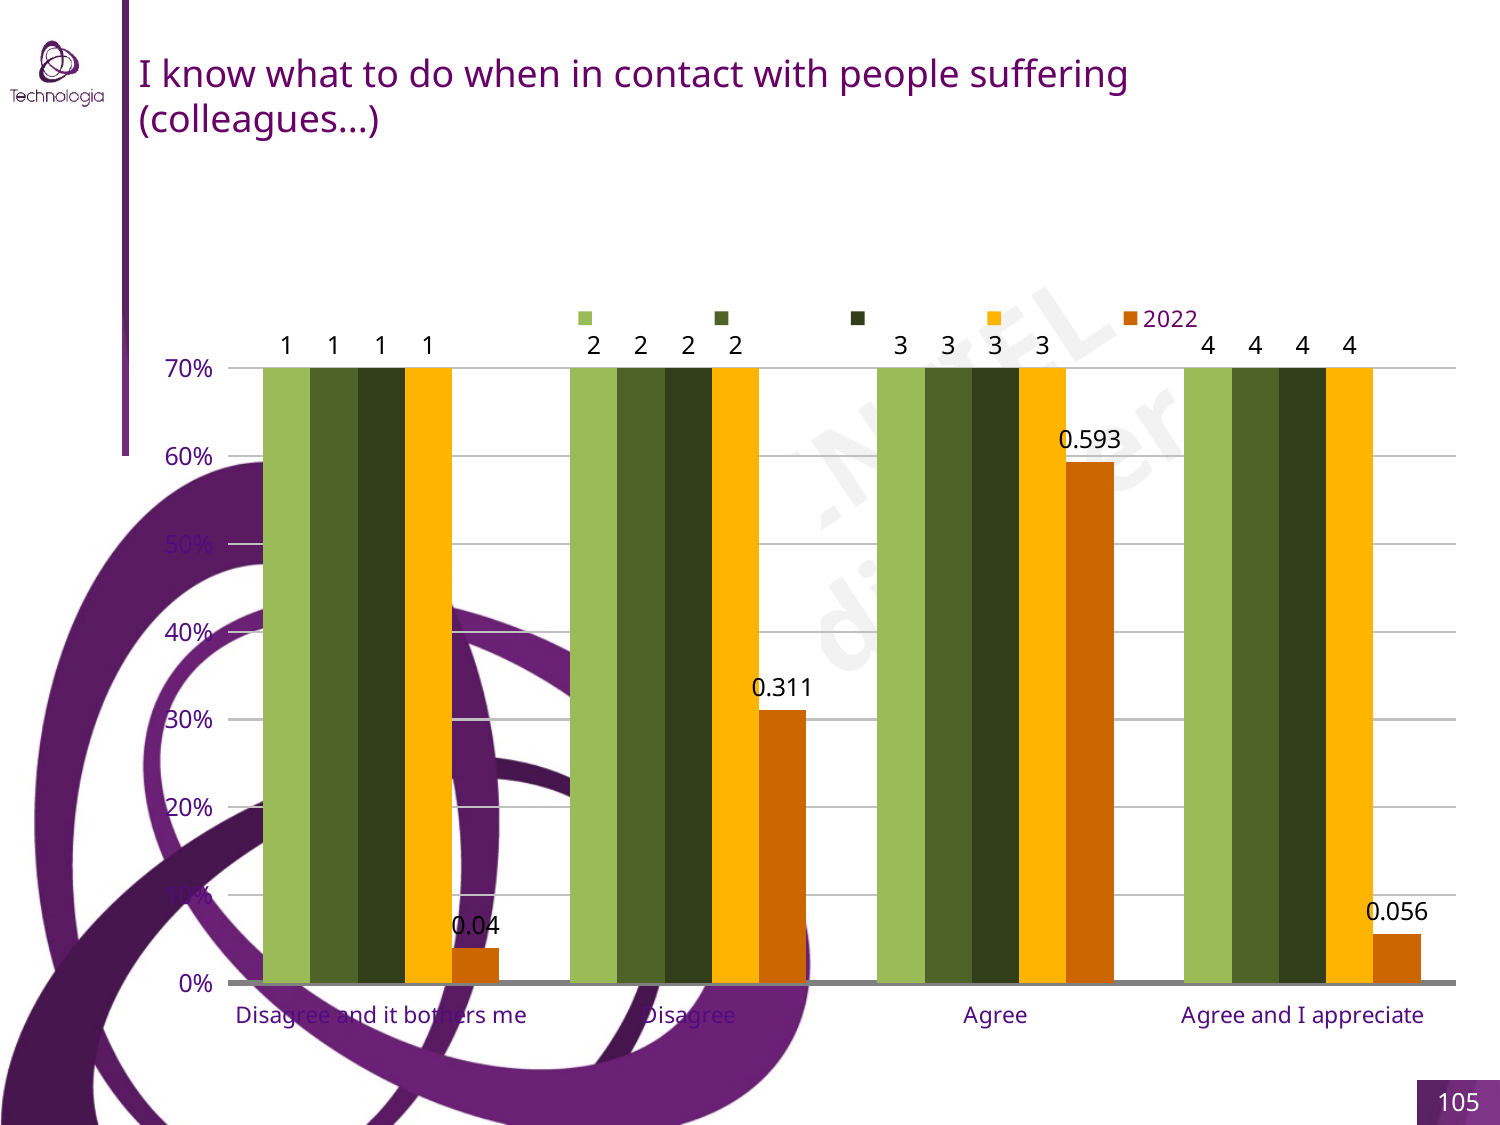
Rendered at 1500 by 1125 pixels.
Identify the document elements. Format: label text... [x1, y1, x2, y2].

picture [0, 0, 821, 1125]
title I know what to do when in contact with people suffering (colleagues...) [123, 42, 1282, 185]
picture [1417, 1080, 1500, 1125]
picture [0, 33, 113, 114]
chart [123, 215, 1460, 1083]
